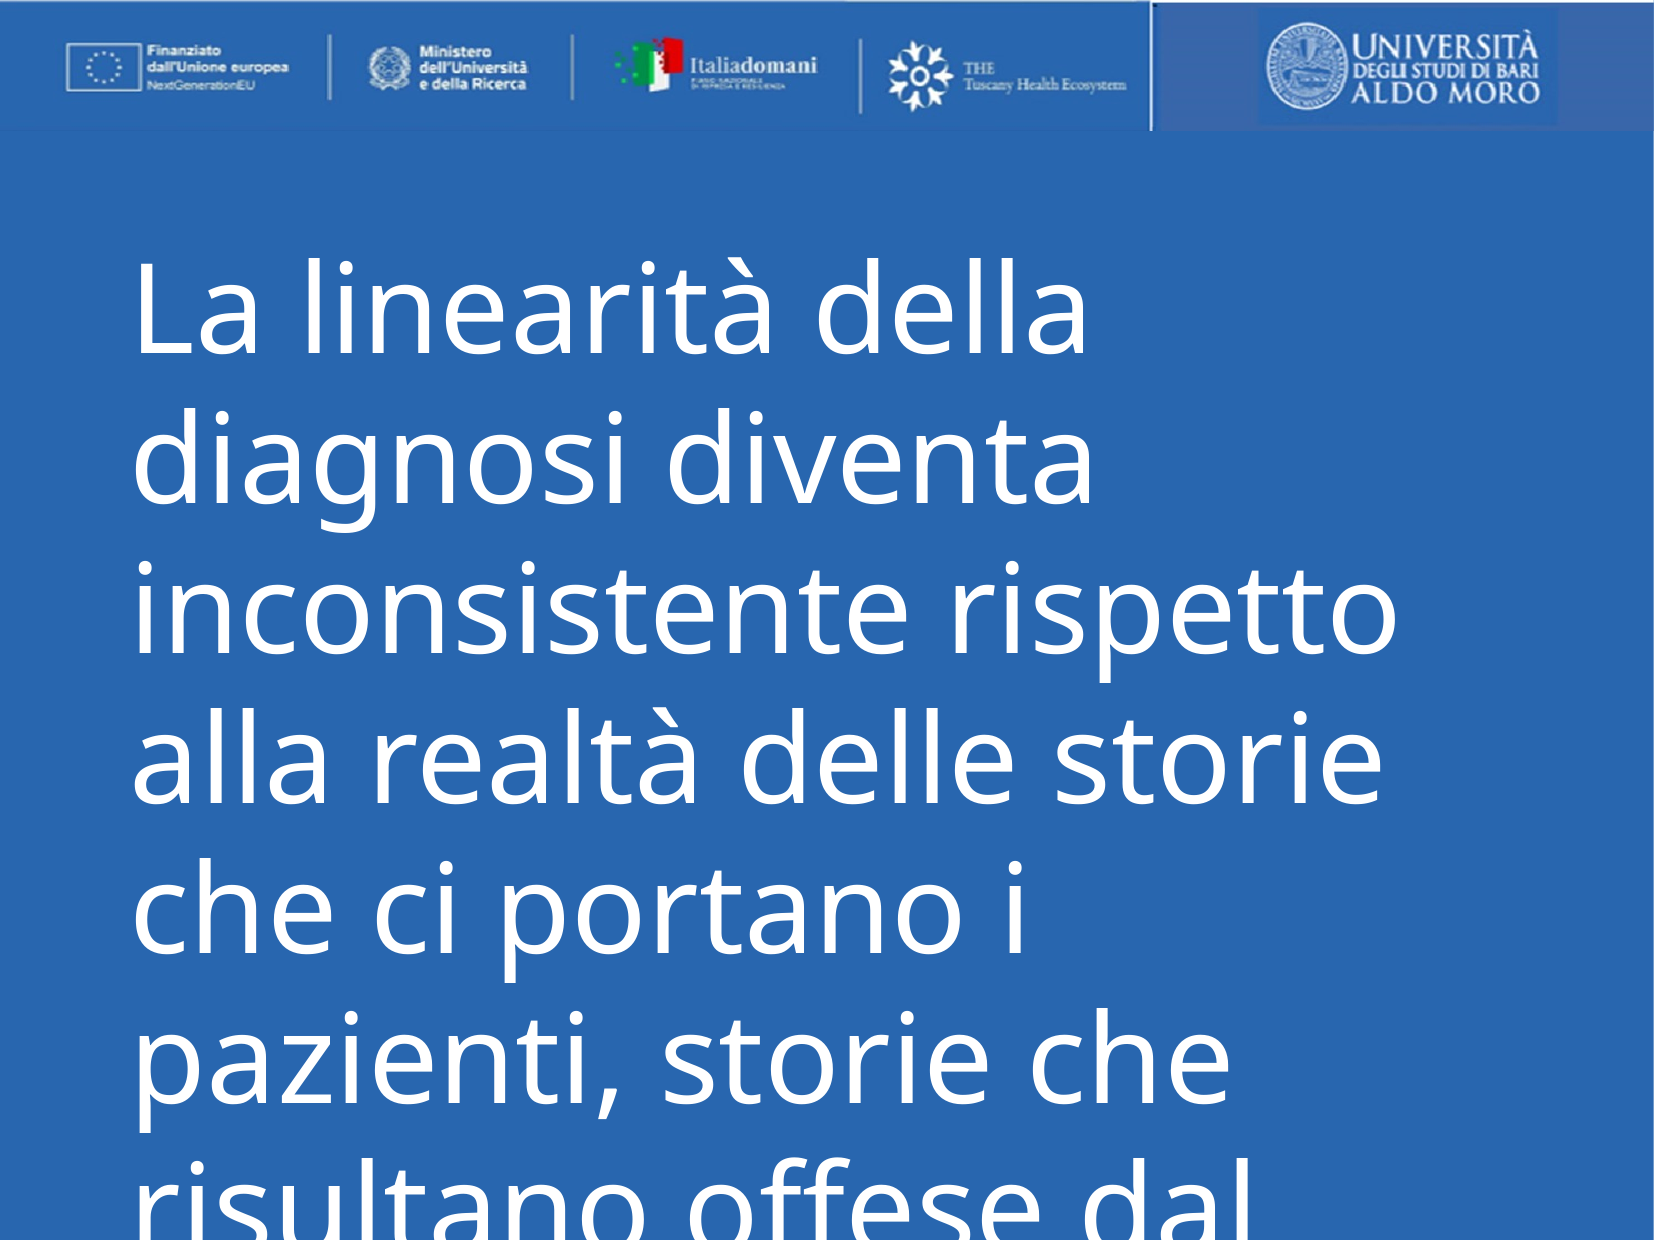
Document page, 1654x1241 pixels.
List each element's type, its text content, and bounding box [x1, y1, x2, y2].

picture [0, 0, 1654, 132]
subtitle La linearità della diagnosi diventa inconsistente rispetto alla realtà delle storie che ci portano i pazienti, storie che risultano offese dal DSM. [115, 220, 1539, 959]
